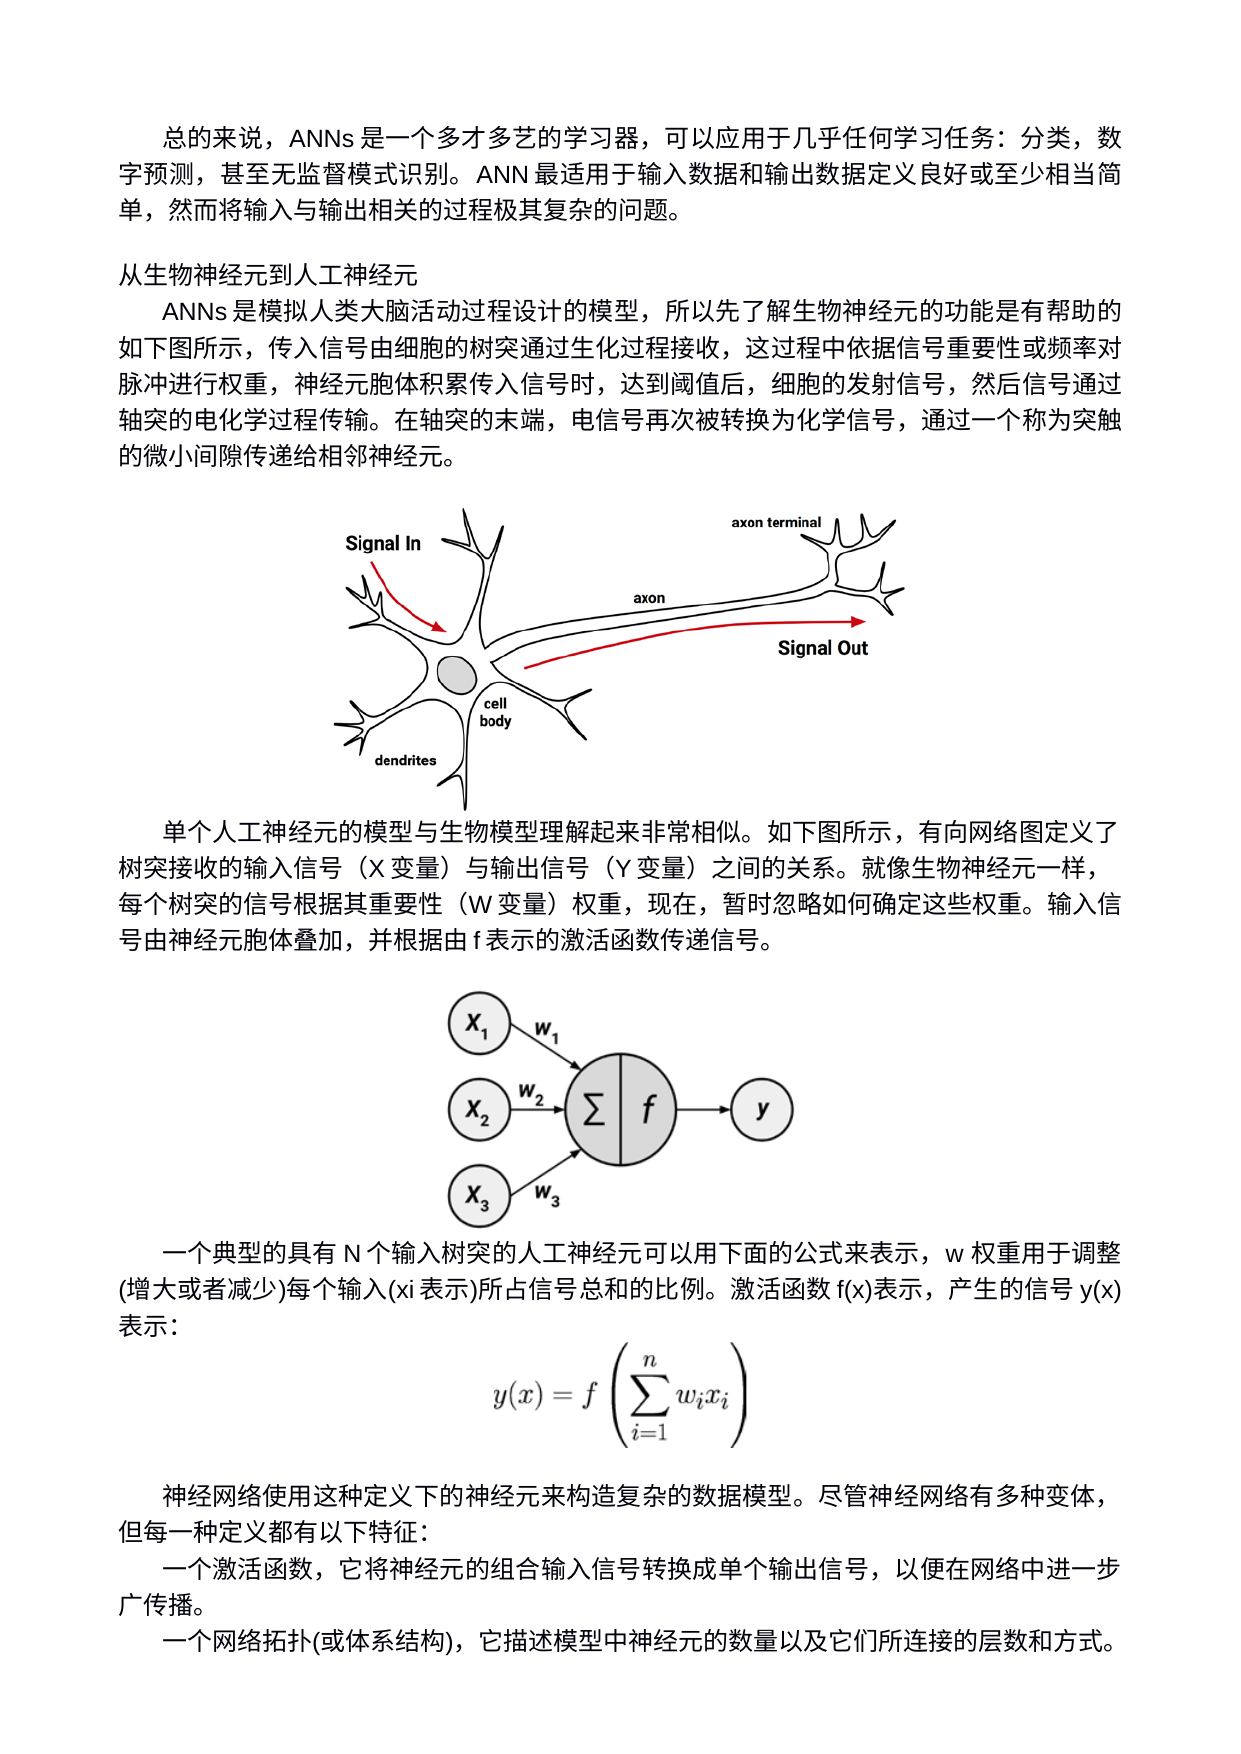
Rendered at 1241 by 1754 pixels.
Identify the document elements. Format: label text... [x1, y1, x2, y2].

text 一个典型的具有N个输入树突的人工神经元可以用下面的公式来表示，w 权重用于调整(增大或者减少)每个输入(xi表示)所占信号总和的比例。激活函数f(x)表示，产生的信号y(x)表示： [118, 1234, 1122, 1342]
text 从生物神经元到人工神经元 [118, 256, 1122, 292]
text 一个激活函数，它将神经元的组合输入信号转换成单个输出信号，以便在网络中进一步广传播。 [118, 1549, 1122, 1622]
text ANNs是模拟人类大脑活动过程设计的模型，所以先了解生物神经元的功能是有帮助的。如下图所示，传入信号由细胞的树突通过生化过程接收，这过程中依据信号重要性或频率对脉冲进行权重，神经元胞体积累传入信号时，达到阈值后，细胞的发射信号，然后信号通过轴突的电化学过程传输。在轴突的末端，电信号再次被转换为化学信号，通过一个称为突触的微小间隙传递给相邻神经元。 [118, 292, 1122, 473]
text 总的来说，ANNs是一个多才多艺的学习器，可以应用于几乎任何学习任务：分类，数字预测，甚至无监督模式识别。ANN最适用于输入数据和输出数据定义良好或至少相当简单，然而将输入与输出相关的过程极其复杂的问题。 [118, 118, 1122, 227]
text 神经网络使用这种定义下的神经元来构造复杂的数据模型。尽管神经网络有多种变体，但每一种定义都有以下特征： [118, 1477, 1122, 1549]
text 每个树突的信号根据其重要性（W变量）权重，现在，暂时忽略如何确定这些权重。输入信号由神经元胞体叠加，并根据由f表示的激活函数传递信号。 [118, 884, 1122, 957]
text 一个网络拓扑(或体系结构)，它描述模型中神经元的数量以及它们所连接的层数和方式。 [118, 1622, 1122, 1658]
text 单个人工神经元的模型与生物模型理解起来非常相似。如下图所示，有向网络图定义了树突接收的输入信号（X变量）与输出信号（Y变量）之间的关系。就像生物神经元一样， [118, 812, 1122, 884]
